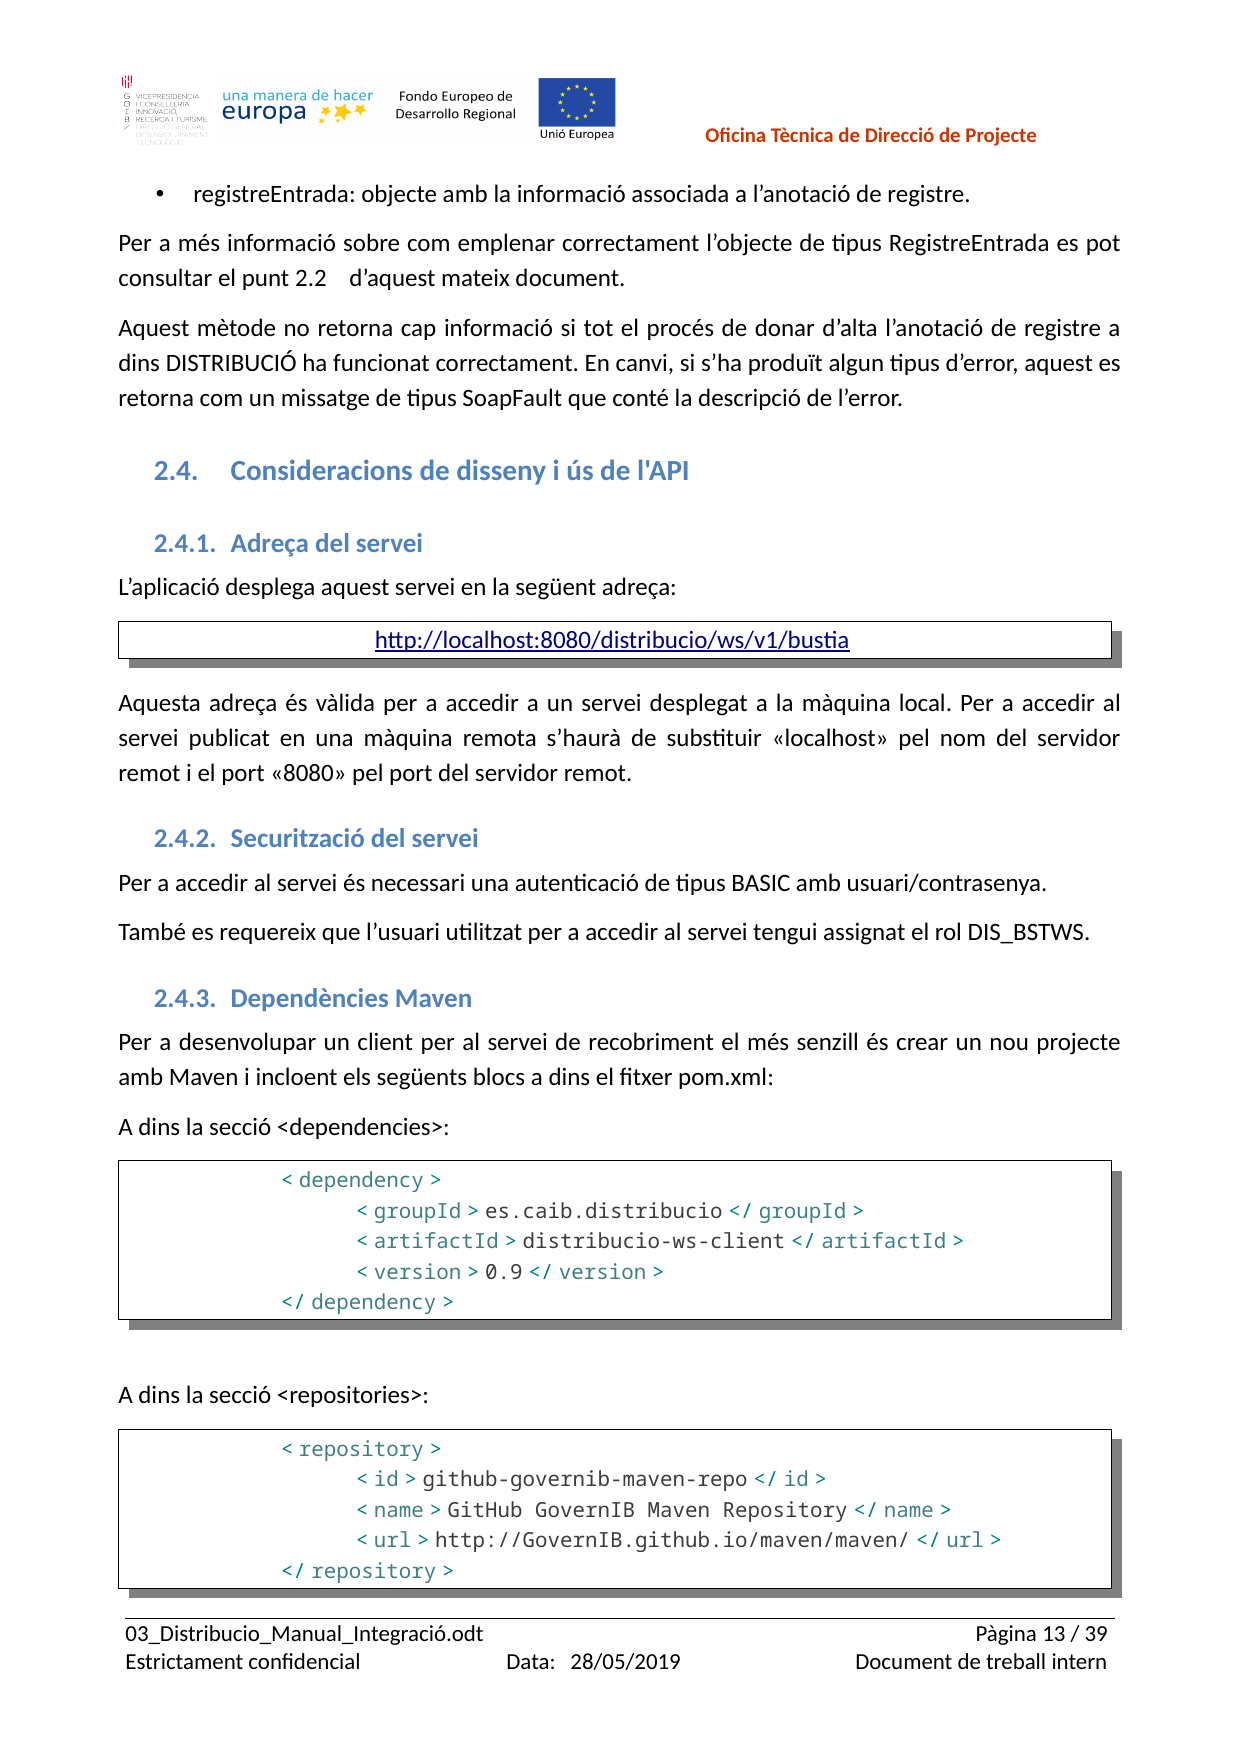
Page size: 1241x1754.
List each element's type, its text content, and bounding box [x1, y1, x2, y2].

text Per a desenvolupar un client per al servei de recobriment el més senzill és crear un nou projecte amb Maven i incloent els següents blocs a dins el fitxer pom.xml: [118, 1026, 1122, 1092]
text També es requereix que l’usuari utilitzat per a accedir al servei tengui assignat el rol DIS_BSTWS. [118, 917, 1122, 947]
text </ dependency > [119, 1282, 1111, 1319]
text < url > http://GovernIB.github.io/maven/maven/ </ url > [119, 1520, 1111, 1551]
text < artifactId > distribucio-ws-client </ artifactId > [119, 1221, 1111, 1252]
text A dins la secció <dependencies>: [118, 1111, 1122, 1141]
picture [219, 73, 621, 147]
text L’aplicació desplega aquest servei en la següent adreça: [118, 571, 1122, 602]
subtitle Adreça del servei [153, 526, 1122, 559]
text Per a accedir al servei és necessari una autenticació de tipus BASIC amb usuari/contrasenya. [118, 867, 1122, 897]
subtitle Consideracions de disseny i ús de l'API [153, 452, 1122, 488]
text </ repository > [119, 1551, 1111, 1587]
text < groupId > es.caib.distribucio </ groupId > [119, 1191, 1111, 1221]
subtitle Dependències Maven [153, 981, 1122, 1014]
subtitle Securització del servei [153, 821, 1122, 854]
text < dependency > [119, 1161, 1111, 1191]
picture [118, 73, 213, 147]
text < id > github-governib-maven-repo </ id > [119, 1459, 1111, 1490]
text Aquesta adreça és vàlida per a accedir a un servei desplegat a la màquina local. Per a accedir al servei publicat en una màquina remota s’haurà de substituir «localhost» pel nom del servidor remot i el port «8080» pel port del servidor remot. [118, 687, 1122, 788]
text < repository > [119, 1430, 1111, 1459]
text < name > GitHub GovernIB Maven Repository </ name > [119, 1490, 1111, 1520]
text < version > 0.9 </ version > [119, 1252, 1111, 1282]
text http://localhost:8080/distribucio/ws/v1/bustia [119, 622, 1111, 658]
text A dins la secció <repositories>: [118, 1379, 1122, 1410]
text Per a més informació sobre com emplenar correctament l’objecte de tipus RegistreEntrada es pot consultar el punt 2.2 d’aquest mateix document. [118, 227, 1122, 293]
text Aquest mètode no retorna cap informació si tot el procés de donar d’alta l’anotació de registre a dins DISTRIBUCIÓ ha funcionat correctament. En canvi, si s’ha produït algun tipus d’error, aquest es retorna com un missatge de tipus SoapFault que conté la descripció de l’error. [118, 312, 1122, 412]
list registreEntrada: objecte amb la informació associada a l’anotació de registre. [156, 178, 1122, 208]
